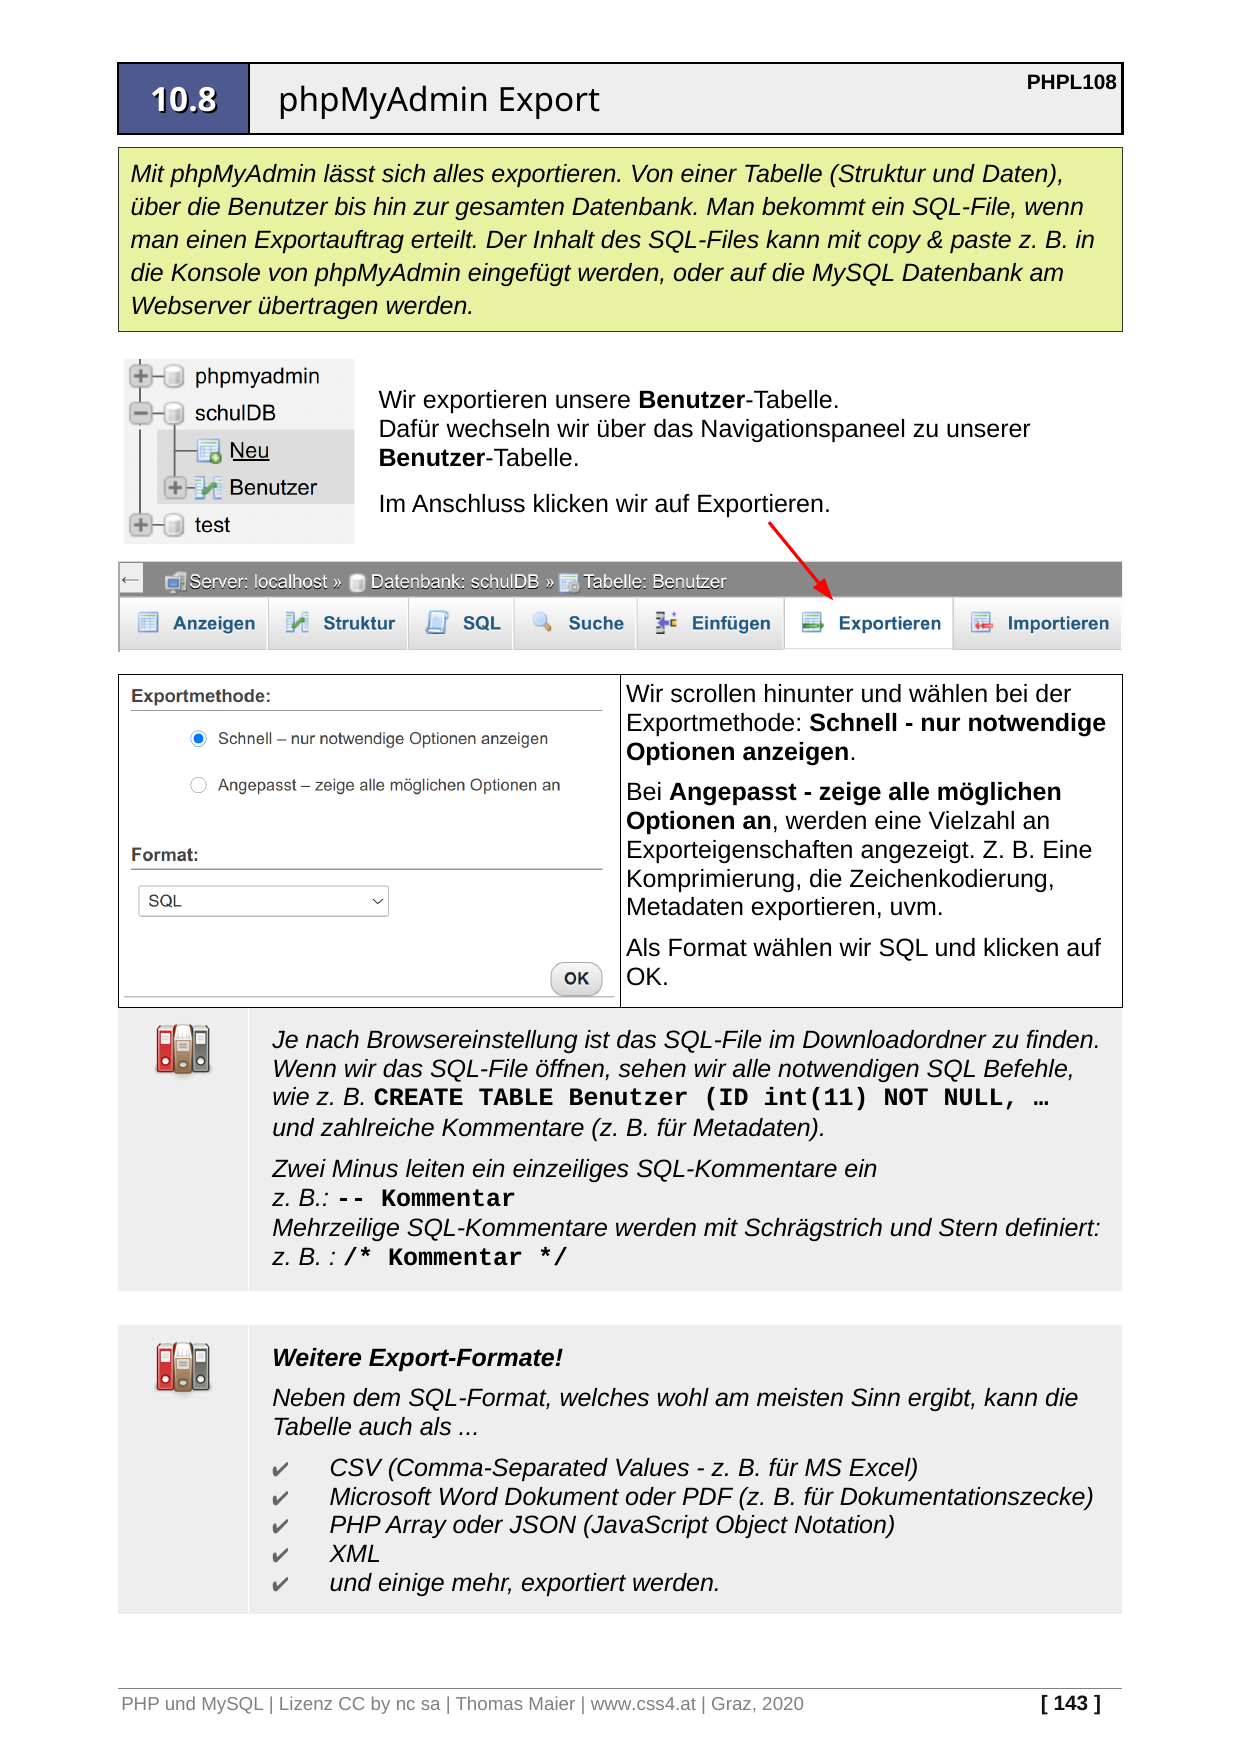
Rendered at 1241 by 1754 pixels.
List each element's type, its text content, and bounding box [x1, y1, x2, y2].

table_header PHPL108 [886, 64, 1121, 133]
table_header [118, 1325, 248, 1614]
table_header phpMyAdmin Export [250, 64, 886, 133]
table_header [118, 354, 372, 549]
picture [151, 1337, 215, 1401]
picture [151, 1018, 215, 1083]
text Mit phpMyAdmin lässt sich alles exportieren. Von einer Tabelle (Struktur und Daten), über die Benutzer bis hin zur gesamten Datenbank. Man bekommt ein SQL-File, wenn man einen Exportauftrag erteilt. Der Inhalt des SQL-Files kann mit copy & paste z. B. in die Konsole von phpMyAdmin eingefügt werden, oder auf die MySQL Datenbank am Webserver übertragen werden. [119, 148, 1122, 331]
picture [123, 679, 615, 1002]
table_header Wir exportieren unsere Benutzer-Tabelle. Dafür wechseln wir über das Navigationspaneel zu unserer Benutzer-Tabelle. Im Anschluss klicken wir auf Exportieren. [373, 354, 1122, 549]
table_header Wir scrollen hinunter und wählen bei der Exportmethode: Schnell - nur notwendige Optionen anzeigen. Bei Angepasst - zeige alle möglichen Optionen an, werden eine Vielzahl an Exporteigenschaften angezeigt. Z. B. Eine Komprimierung, die Zeichenkodierung, Metadaten exportieren, uvm. Als Format wählen wir SQL und klicken auf OK. [621, 675, 1122, 1007]
table_header Weitere Export-Formate! Neben dem SQL-Format, welches wohl am meisten Sinn ergibt, kann die Tabelle auch als ... CSV (Comma-Separated Values - z. B. für MS Excel) Microsoft Word Dokument oder PDF (z. B. für Dokumentationszecke) PHP Array oder JSON (JavaScript Object Notation) XML und einige mehr, exportiert werden. [249, 1325, 1122, 1614]
table_header Je nach Browsereinstellung ist das SQL-File im Downloadordner zu finden. Wenn wir das SQL-File öffnen, sehen wir alle notwendigen SQL Befehle, wie z. B. CREATE TABLE Benutzer (ID int(11) NOT NULL, … und zahlreiche Kommentare (z. B. für Metadaten). Zwei Minus leiten ein einzeiliges SQL-Kommentare ein z. B.: -- Kommentar Mehrzeilige SQL-Kommentare werden mit Schrägstrich und Stern definiert: z. B. : /* Kommentar */ [249, 1008, 1122, 1291]
table_header [119, 675, 620, 1007]
table_header [118, 1008, 248, 1291]
table_header 10.8 [119, 64, 248, 133]
picture [118, 561, 1123, 652]
picture [123, 359, 355, 544]
